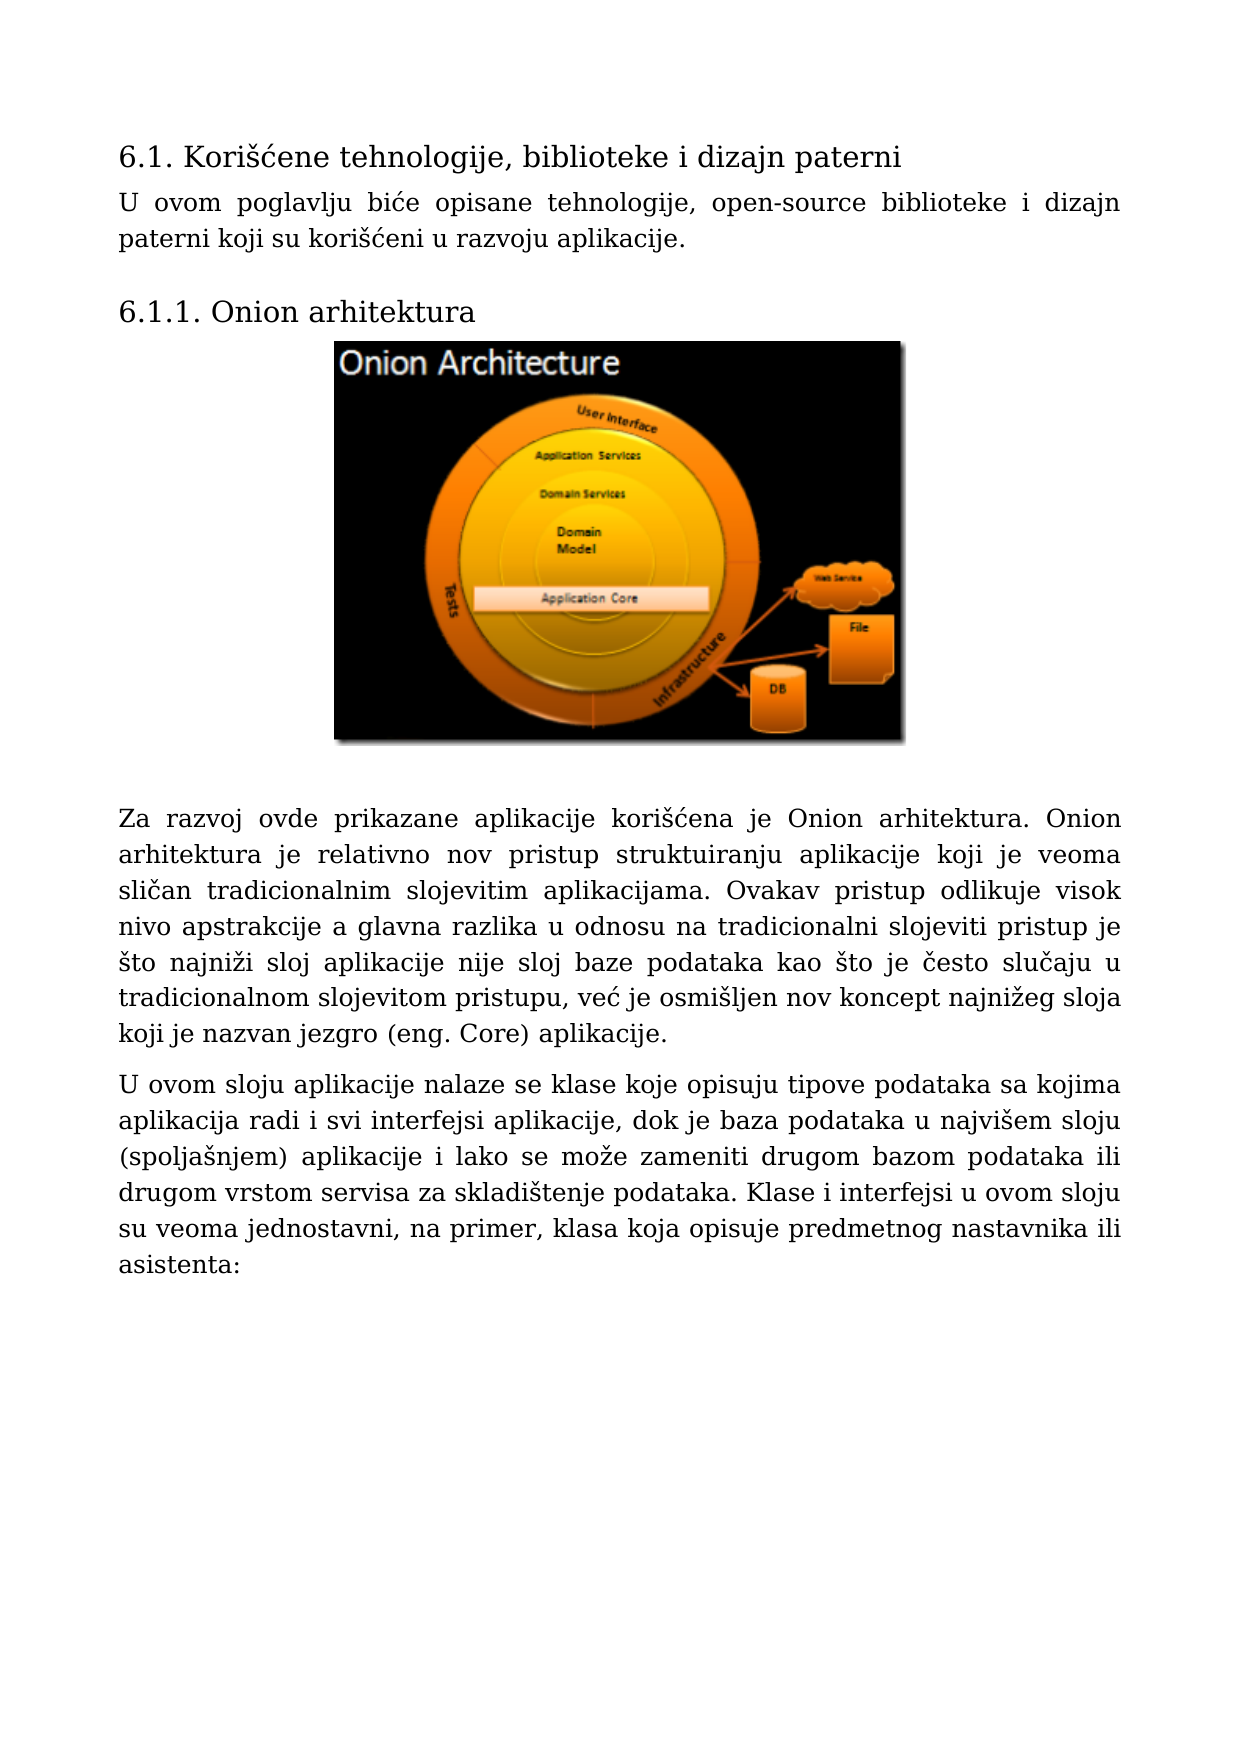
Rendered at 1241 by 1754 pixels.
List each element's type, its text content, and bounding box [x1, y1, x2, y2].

subtitle 6.1. Korišćene tehnologije, biblioteke i dizajn paterni [118, 139, 1122, 174]
text Za razvoj ovde prikazane aplikacije korišćena je Onion arhitektura. Onion arhitektura je relativno nov pristup struktuiranju aplikacije koji je veoma sličan tradicionalnim slojevitim aplikacijama. Ovakav pristup odlikuje visok nivo apstrakcije a glavna razlika u odnosu na tradicionalni slojeviti pristup je što najniži sloj aplikacije nije sloj baze podataka kao što je često slučaju u tradicionalnom slojevitom pristupu, već je osmišljen nov koncept najnižeg sloja koji je nazvan jezgro (eng. Core) aplikacije. [118, 802, 1122, 1048]
text U ovom sloju aplikacije nalaze se klase koje opisuju tipove podataka sa kojima aplikacija radi i svi interfejsi aplikacije, dok je baza podataka u najvišem sloju (spoljašnjem) aplikacije i lako se može zameniti drugom bazom podataka ili drugom vrstom servisa za skladištenje podataka. Klase i interfejsi u ovom sloju su veoma jednostavni, na primer, klasa koja opisuje predmetnog nastavnika ili asistenta: [118, 1068, 1122, 1278]
text U ovom poglavlju biće opisane tehnologije, open-source biblioteke i dizajn paterni koji su korišćeni u razvoju aplikacije. [118, 186, 1122, 252]
subtitle 6.1.1. Onion arhitektura [118, 294, 1122, 329]
picture [334, 341, 907, 746]
